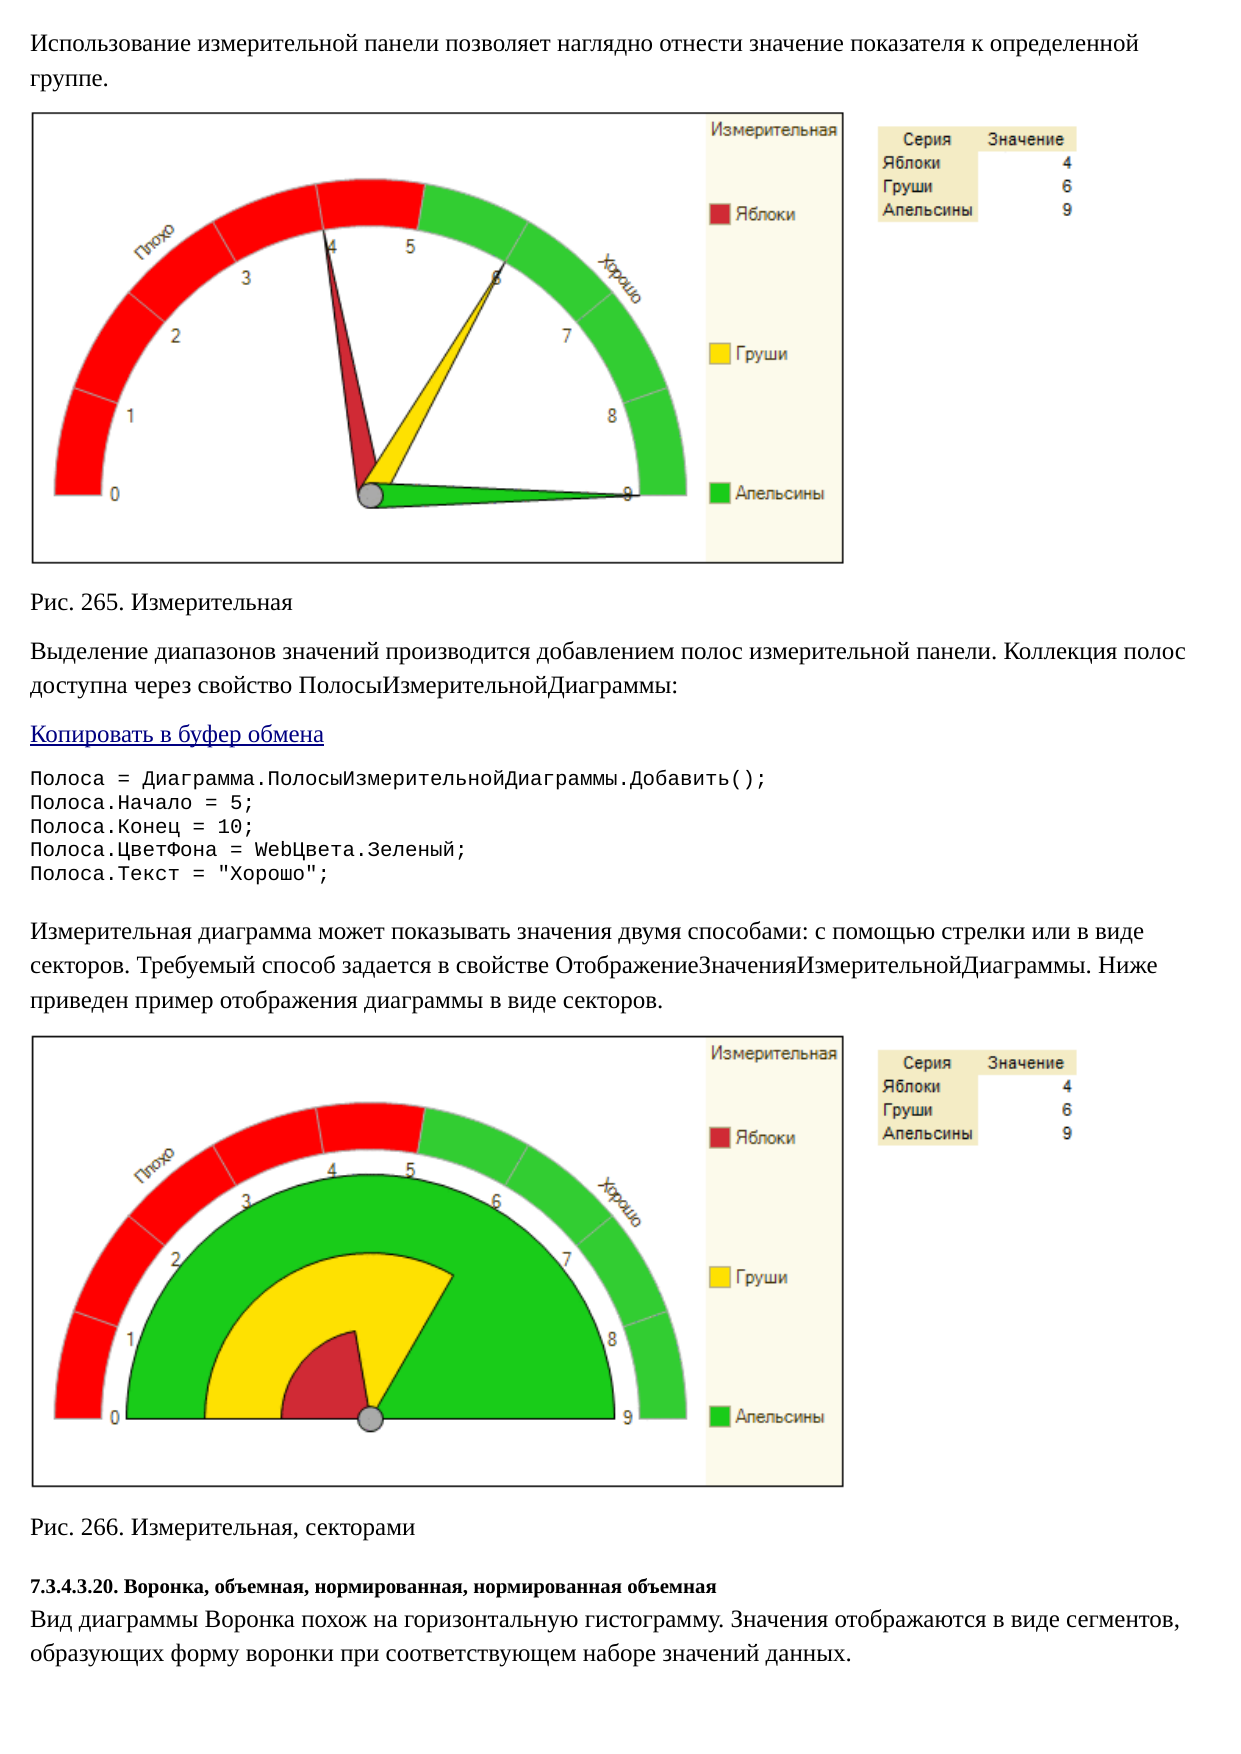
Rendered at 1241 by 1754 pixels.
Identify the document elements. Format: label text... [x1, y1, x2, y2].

text Использование измерительной панели позволяет наглядно отнести значение показателя к определенной группе. [30, 28, 1211, 91]
picture [29, 111, 1080, 567]
text Полоса.Конец = 10; [30, 816, 1211, 839]
text Выделение диапазонов значений производится добавлением полос измерительной панели. Коллекция полос доступна через свойство ПолосыИзмерительнойДиаграммы: [30, 636, 1211, 699]
picture [29, 1034, 1080, 1492]
text Полоса.Начало = 5; [30, 792, 1211, 816]
text Полоса.ЦветФона = WebЦвета.Зеленый; [30, 839, 1211, 863]
text Полоса = Диаграмма.ПолосыИзмерительнойДиаграммы.Добавить(); [30, 768, 1211, 792]
text Вид диаграммы Воронка похож на горизонтальную гистограмму. Значения отображаются в виде сегментов, образующих форму воронки при соответствующем наборе значений данных. [30, 1604, 1211, 1667]
text Измерительная диаграмма может показывать значения двумя способами: с помощью стрелки или в виде секторов. Требуемый способ задается в свойстве ОтображениеЗначенияИзмерительнойДиаграммы. Ниже приведен пример отображения диаграммы в виде секторов. [30, 916, 1211, 1014]
text Полоса.Текст = "Хорошо"; [30, 863, 1211, 887]
text Рис. 266. Измерительная, секторами [30, 1512, 1211, 1541]
text Копировать в буфер обмена [30, 719, 1211, 748]
subtitle 7.3.4.3.20. Воронка, объемная, нормированная, нормированная объемная [30, 1574, 1211, 1598]
text Рис. 265. Измерительная [30, 587, 1211, 615]
